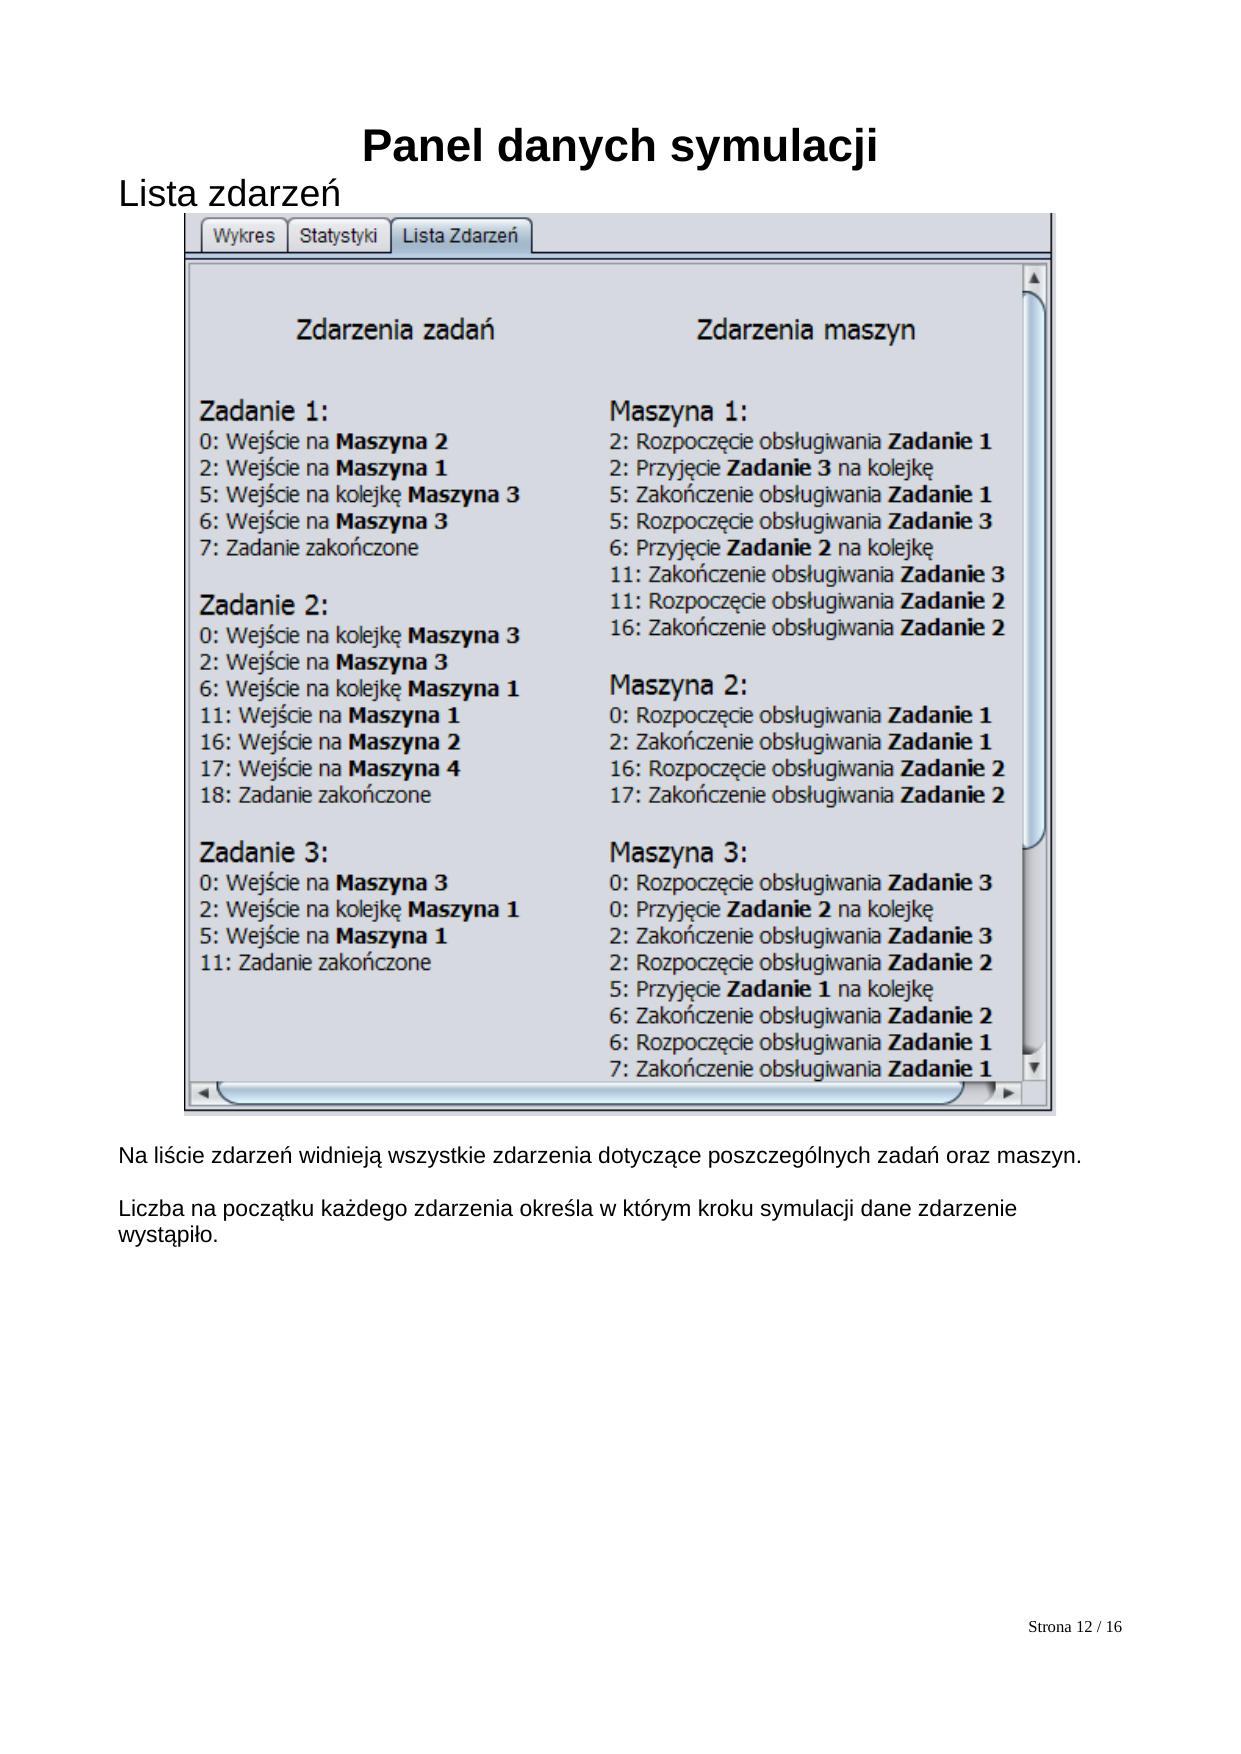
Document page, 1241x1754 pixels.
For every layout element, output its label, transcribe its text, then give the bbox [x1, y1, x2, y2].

picture [184, 213, 1057, 1116]
text Liczba na początku każdego zdarzenia określa w którym kroku symulacji dane zdarzenie wystąpiło. [118, 1195, 1122, 1247]
text Panel danych symulacji [118, 118, 1122, 171]
text Na liście zdarzeń widnieją wszystkie zdarzenia dotyczące poszczególnych zadań oraz maszyn. [118, 1142, 1122, 1168]
text Lista zdarzeń [118, 171, 1122, 214]
